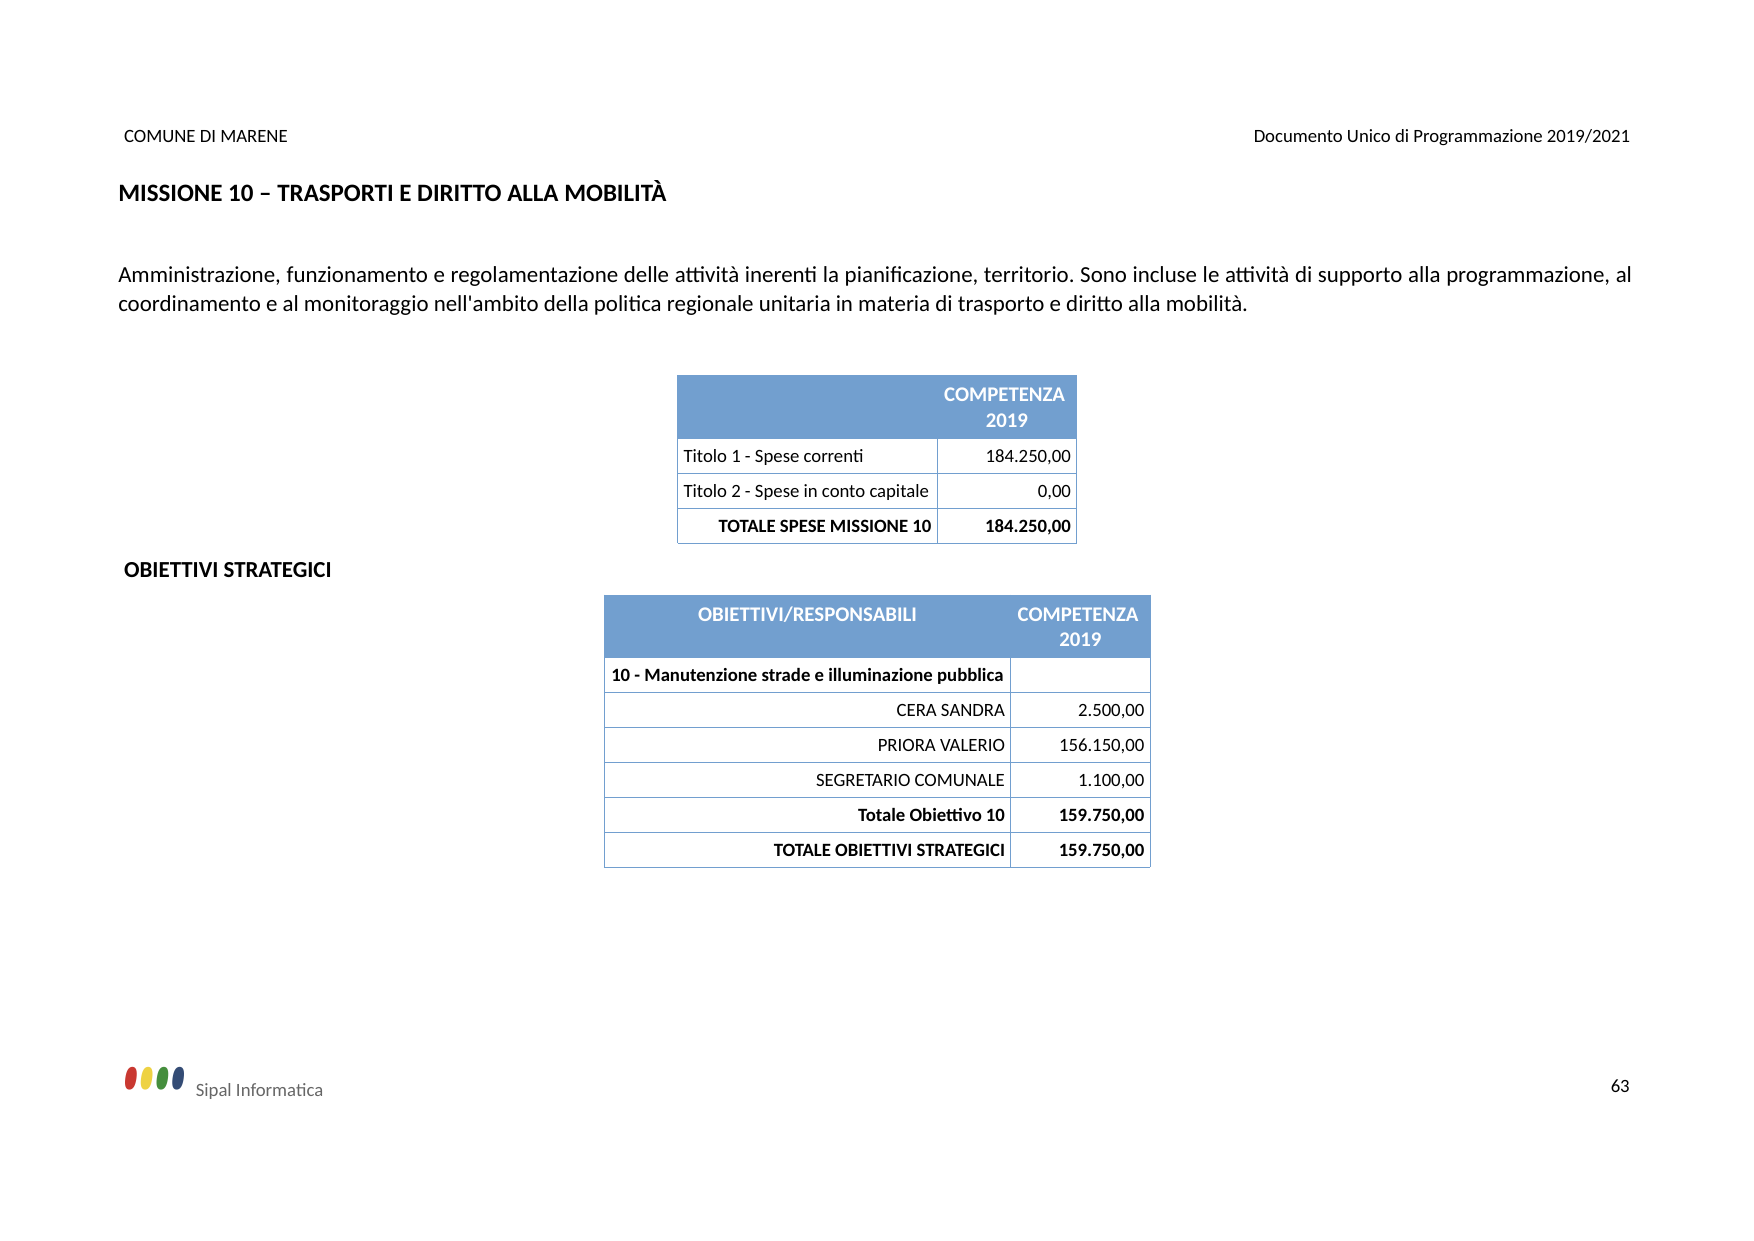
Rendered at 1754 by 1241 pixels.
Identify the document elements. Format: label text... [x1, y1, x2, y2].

table_cell Totale Obiettivo 10 [605, 798, 1010, 832]
text Missione 10 – Trasporti e diritto alla mobilità [118, 177, 1612, 208]
table_cell OBIETTIVI STRATEGICI [118, 549, 1636, 589]
table_cell 0,00 [938, 474, 1076, 508]
table_cell 159.750,00 [1011, 833, 1150, 867]
table_cell Titolo 1 - Spese correnti [678, 439, 937, 473]
table_cell TOTALE SPESE MISSIONE 10 [678, 509, 937, 543]
text Amministrazione, funzionamento e regolamentazione delle attività inerenti la pianificazione, territorio. Sono incluse le attività di supporto alla programmazione, al coordinamento e al monitoraggio nell'ambito della politica regionale unitaria in materia di trasporto e diritto alla mobilità. [118, 261, 1636, 317]
table_header [678, 376, 937, 438]
table_cell 10 - Manutenzione strade e illuminazione pubblica [605, 658, 1010, 692]
table_cell 184.250,00 [938, 439, 1076, 473]
table_cell 1.100,00 [1011, 763, 1150, 797]
table_cell TOTALE OBIETTIVI STRATEGICI [605, 833, 1010, 867]
table_cell 159.750,00 [1011, 798, 1150, 832]
table_header [118, 370, 1636, 549]
table_cell [118, 589, 1636, 873]
table_cell CERA SANDRA [605, 693, 1010, 727]
table_cell SEGRETARIO COMUNALE [605, 763, 1010, 797]
table_header COMPETENZA 2019 [1011, 596, 1150, 657]
table_cell [1011, 658, 1150, 692]
table_header COMPETENZA 2019 [938, 376, 1076, 438]
table_cell 184.250,00 [938, 509, 1076, 543]
table_cell 156.150,00 [1011, 728, 1150, 762]
table_cell PRIORA VALERIO [605, 728, 1010, 762]
table_header OBIETTIVI/RESPONSABILI [605, 596, 1010, 657]
table_cell Titolo 2 - Spese in conto capitale [678, 474, 937, 508]
table_cell 2.500,00 [1011, 693, 1150, 727]
